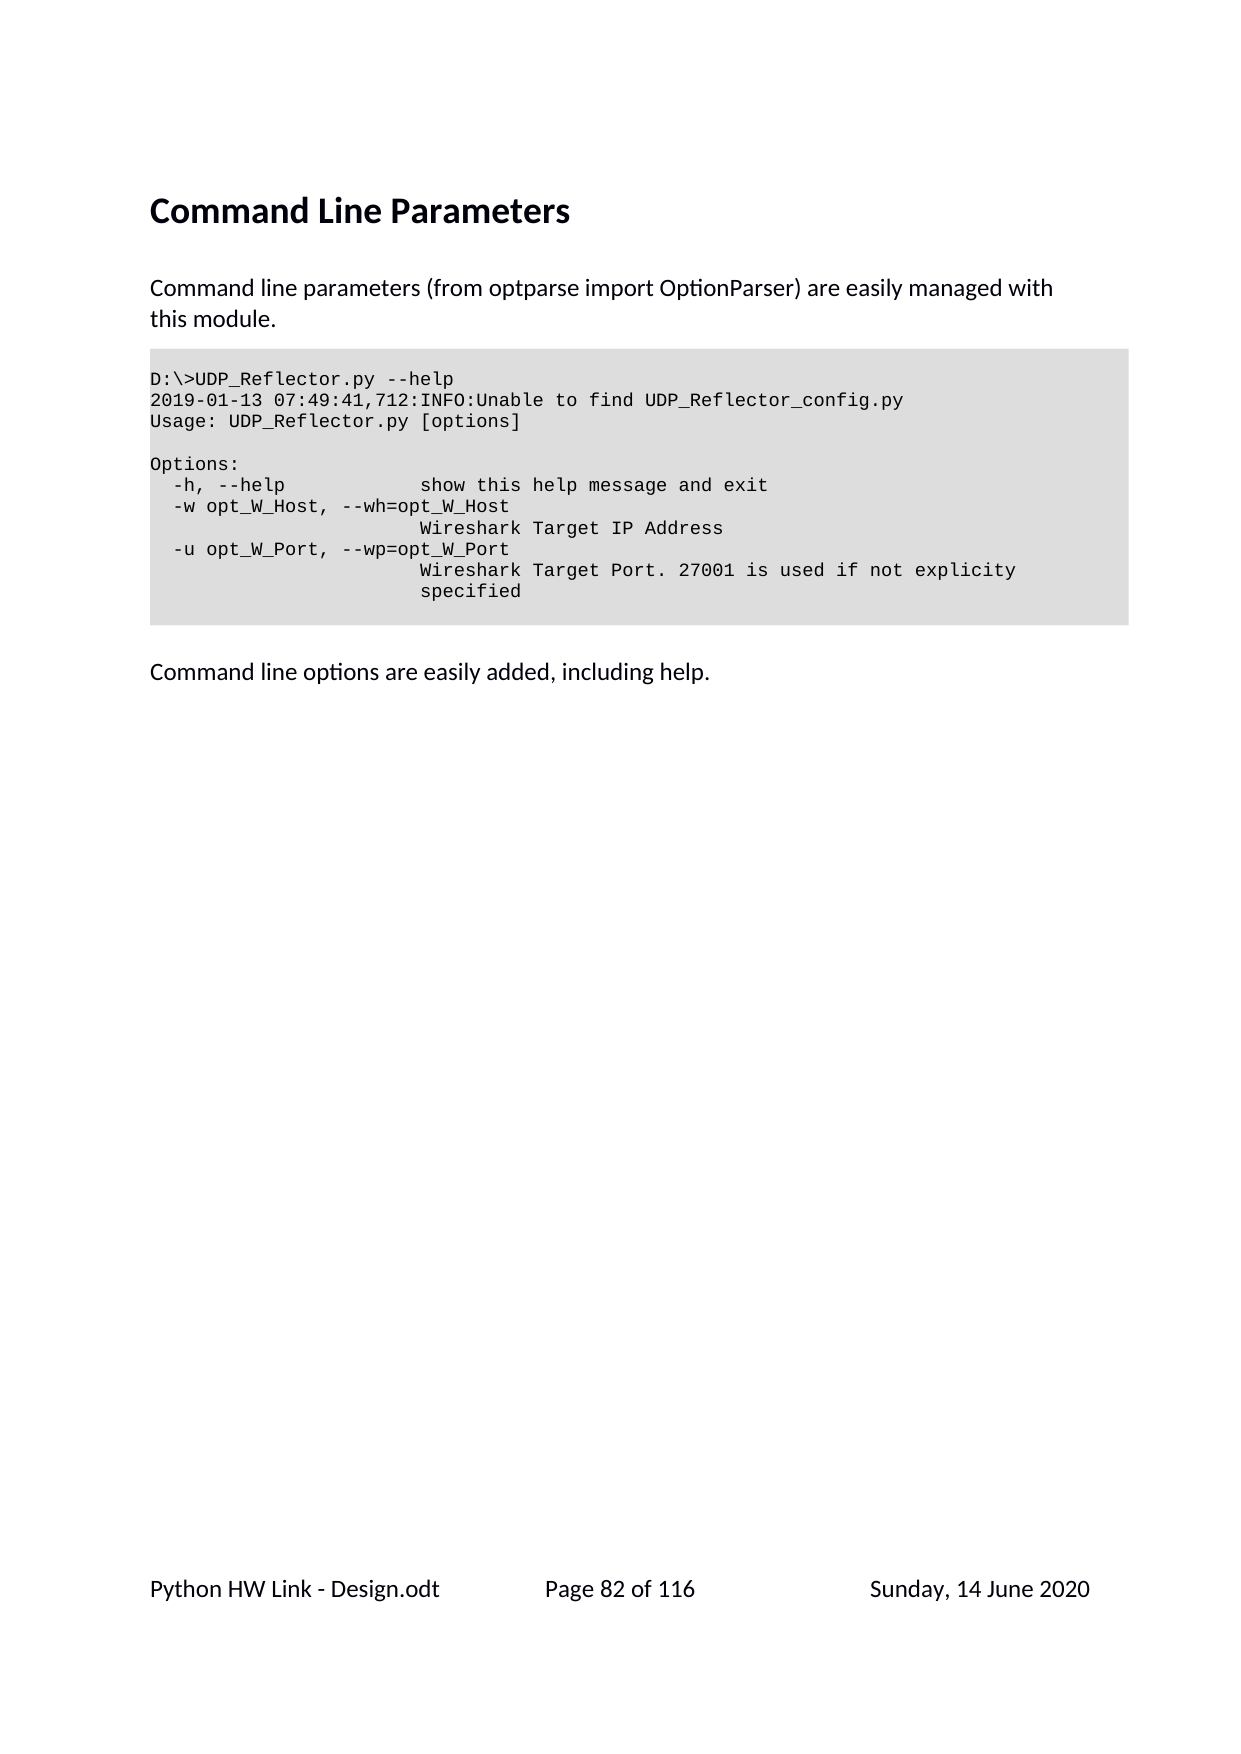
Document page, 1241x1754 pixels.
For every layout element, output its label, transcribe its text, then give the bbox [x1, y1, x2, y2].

subtitle Command Line Parameters [150, 187, 1090, 233]
text Command line options are easily added, including help. [150, 656, 1090, 687]
text Command line parameters (from optparse import OptionParser) are easily managed with this module. [150, 272, 1090, 333]
